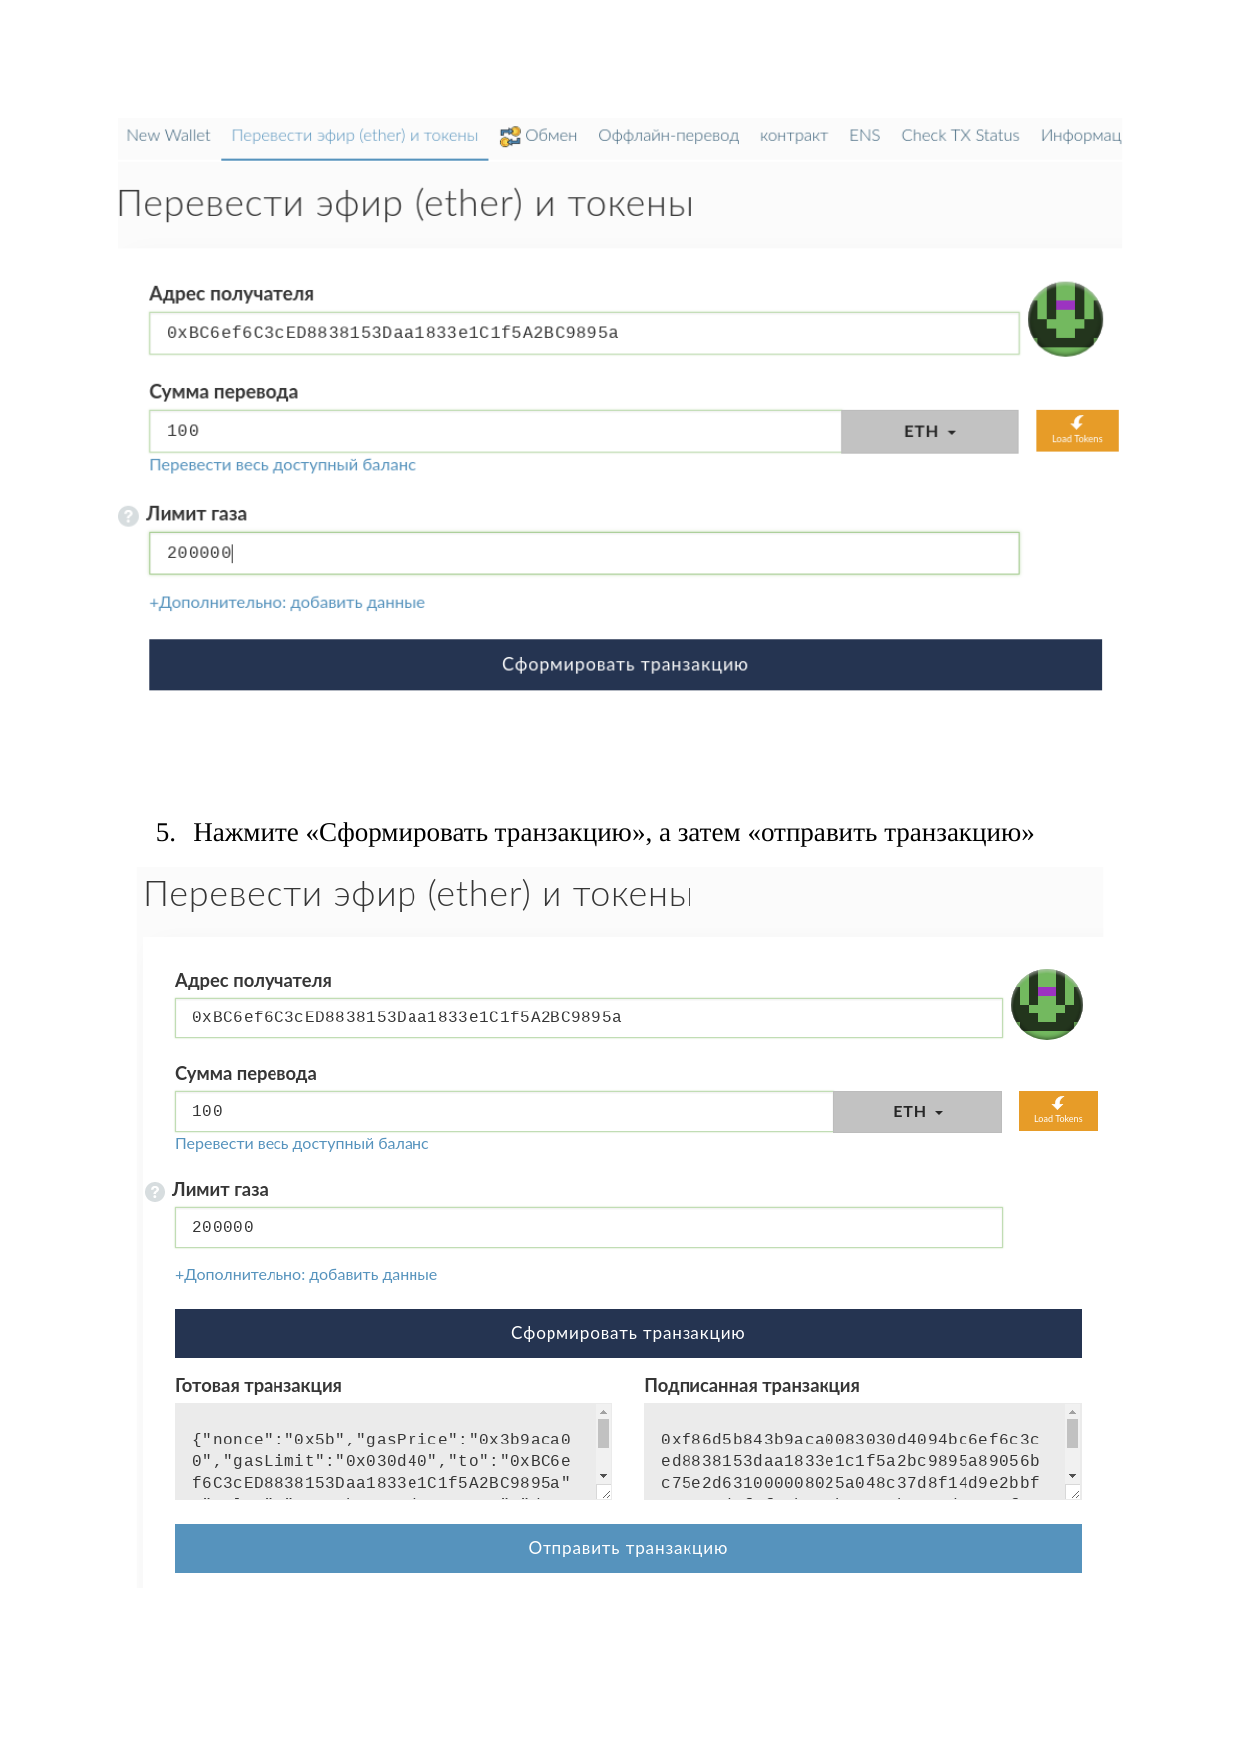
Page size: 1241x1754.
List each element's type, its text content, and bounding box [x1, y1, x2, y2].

picture [118, 118, 1123, 706]
list Нажмите «Сформировать транзакцию», а затем «отправить транзакцию» [156, 816, 1122, 847]
picture [136, 867, 1104, 1588]
